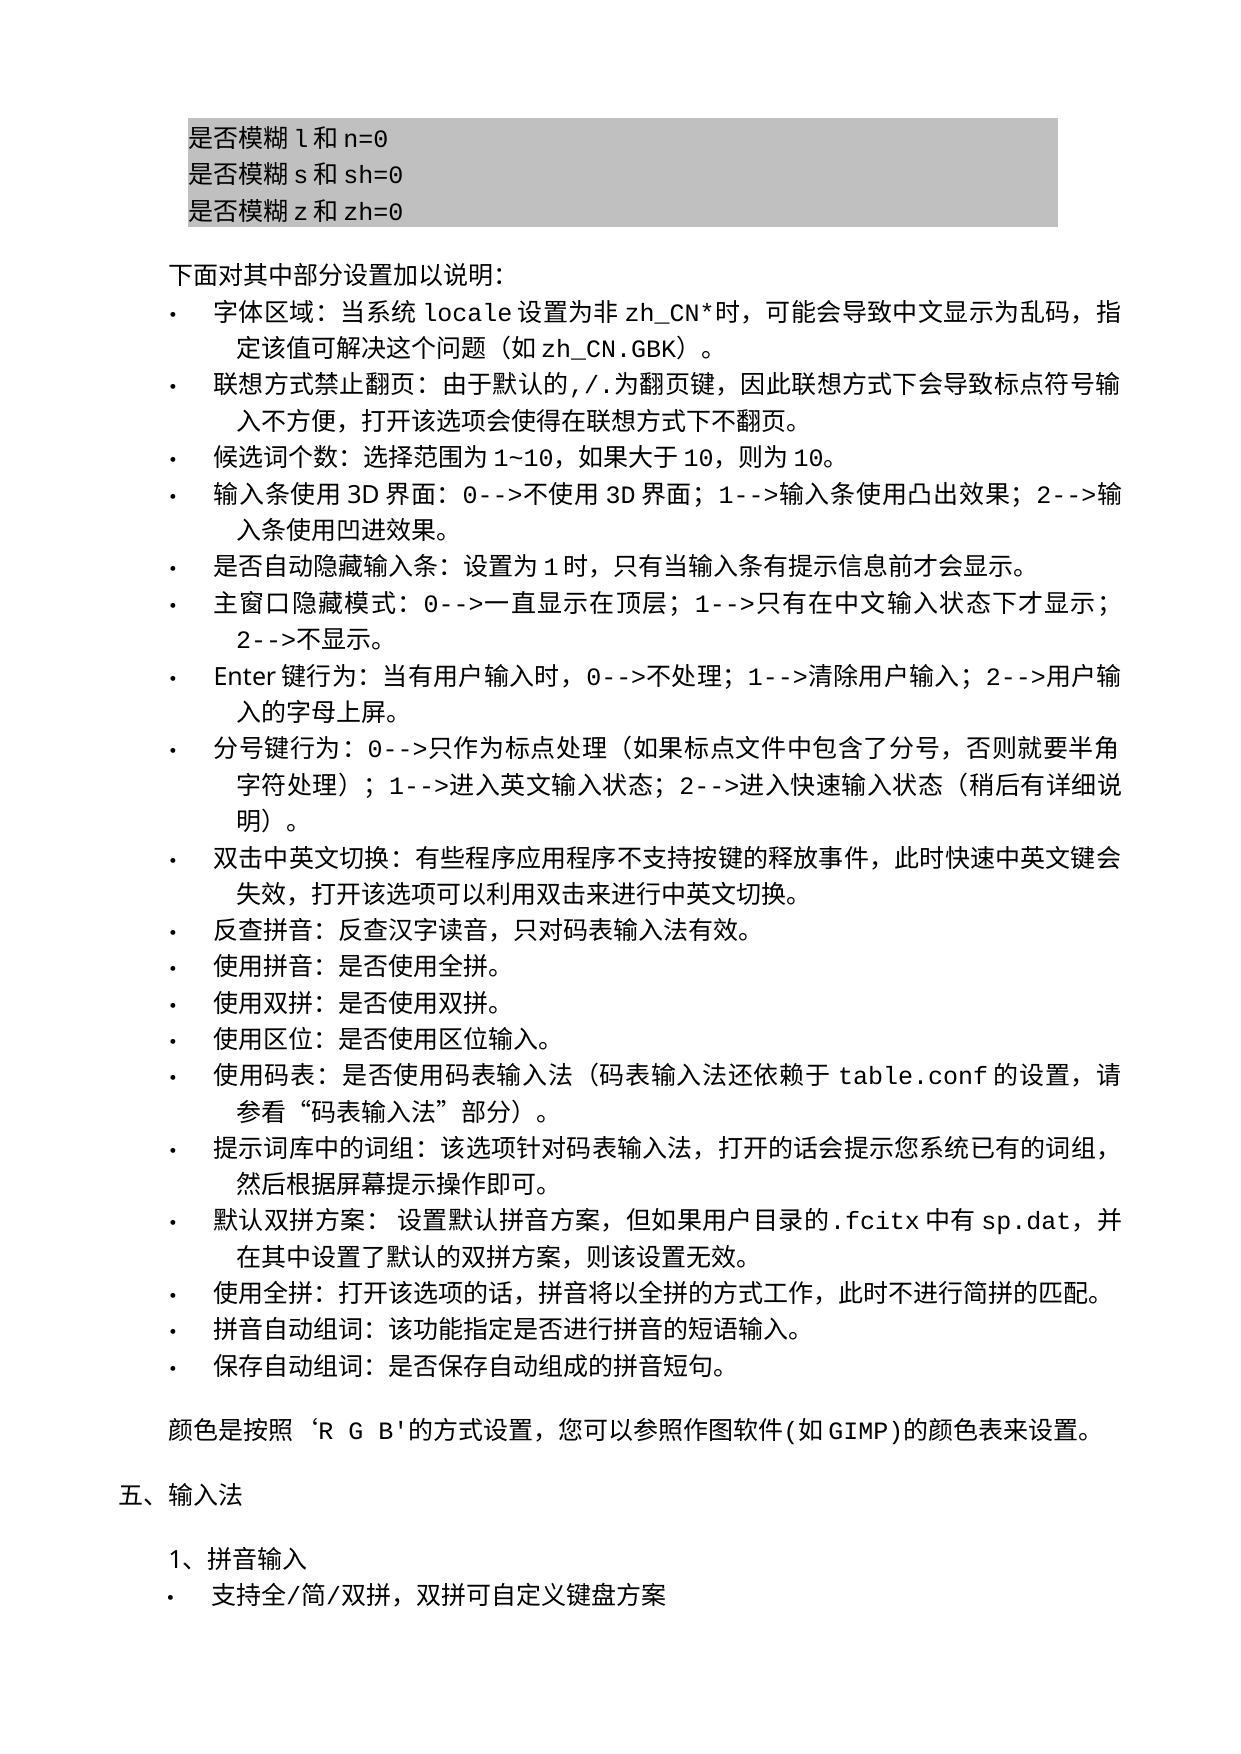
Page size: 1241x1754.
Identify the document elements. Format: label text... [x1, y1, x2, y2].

list 输入条使用3D界面：0-->不使用3D界面；1-->输入条使用凸出效果；2-->输入条使用凹进效果。 [169, 474, 1122, 547]
text 1、拼音输入 [118, 1539, 1122, 1576]
list 候选词个数：选择范围为1~10，如果大于10，则为10。 [169, 438, 1122, 474]
table_header 是否模糊l和n=0 是否模糊s和sh=0 是否模糊z和zh=0 [188, 118, 1058, 227]
list 支持全/简/双拼，双拼可自定义键盘方案 [167, 1576, 1122, 1612]
list 联想方式禁止翻页：由于默认的,/.为翻页键，因此联想方式下会导致标点符号输入不方便，打开该选项会使得在联想方式下不翻页。 [169, 365, 1122, 438]
text 五、输入法 [118, 1475, 1122, 1511]
list 是否自动隐藏输入条：设置为1时，只有当输入条有提示信息前才会显示。 [169, 547, 1122, 583]
list 主窗口隐藏模式：0-->一直显示在顶层；1-->只有在中文输入状态下才显示；2-->不显示。 [169, 583, 1122, 656]
list 默认双拼方案： 设置默认拼音方案，但如果用户目录的.fcitx中有sp.dat，并在其中设置了默认的双拼方案，则该设置无效。 [169, 1201, 1122, 1273]
list 使用双拼：是否使用双拼。 [169, 983, 1122, 1019]
list 分号键行为：0-->只作为标点处理（如果标点文件中包含了分号，否则就要半角字符处理）；1-->进入英文输入状态；2-->进入快速输入状态（稍后有详细说明）。 [169, 729, 1122, 838]
list 提示词库中的词组：该选项针对码表输入法，打开的话会提示您系统已有的词组，然后根据屏幕提示操作即可。 [169, 1128, 1122, 1201]
list 保存自动组词：是否保存自动组成的拼音短句。 [169, 1346, 1122, 1382]
list 使用码表：是否使用码表输入法（码表输入法还依赖于table.conf的设置，请参看“码表输入法”部分）。 [169, 1056, 1122, 1128]
text 颜色是按照‘R G B'的方式设置，您可以参照作图软件(如GIMP)的颜色表来设置。 [118, 1410, 1122, 1447]
list Enter键行为：当有用户输入时，0-->不处理；1-->清除用户输入；2-->用户输入的字母上屏。 [169, 656, 1122, 729]
list 使用拼音：是否使用全拼。 [169, 947, 1122, 983]
list 字体区域：当系统locale设置为非zh_CN*时，可能会导致中文显示为乱码，指定该值可解决这个问题（如zh_CN.GBK）。 [169, 292, 1122, 365]
list 双击中英文切换：有些程序应用程序不支持按键的释放事件，此时快速中英文键会失效，打开该选项可以利用双击来进行中英文切换。 [169, 838, 1122, 911]
list 使用区位：是否使用区位输入。 [169, 1019, 1122, 1056]
text 下面对其中部分设置加以说明： [118, 256, 1122, 292]
list 反查拼音：反查汉字读音，只对码表输入法有效。 [169, 911, 1122, 947]
list 使用全拼：打开该选项的话，拼音将以全拼的方式工作，此时不进行简拼的匹配。 [169, 1273, 1122, 1310]
list 拼音自动组词：该功能指定是否进行拼音的短语输入。 [169, 1310, 1122, 1346]
